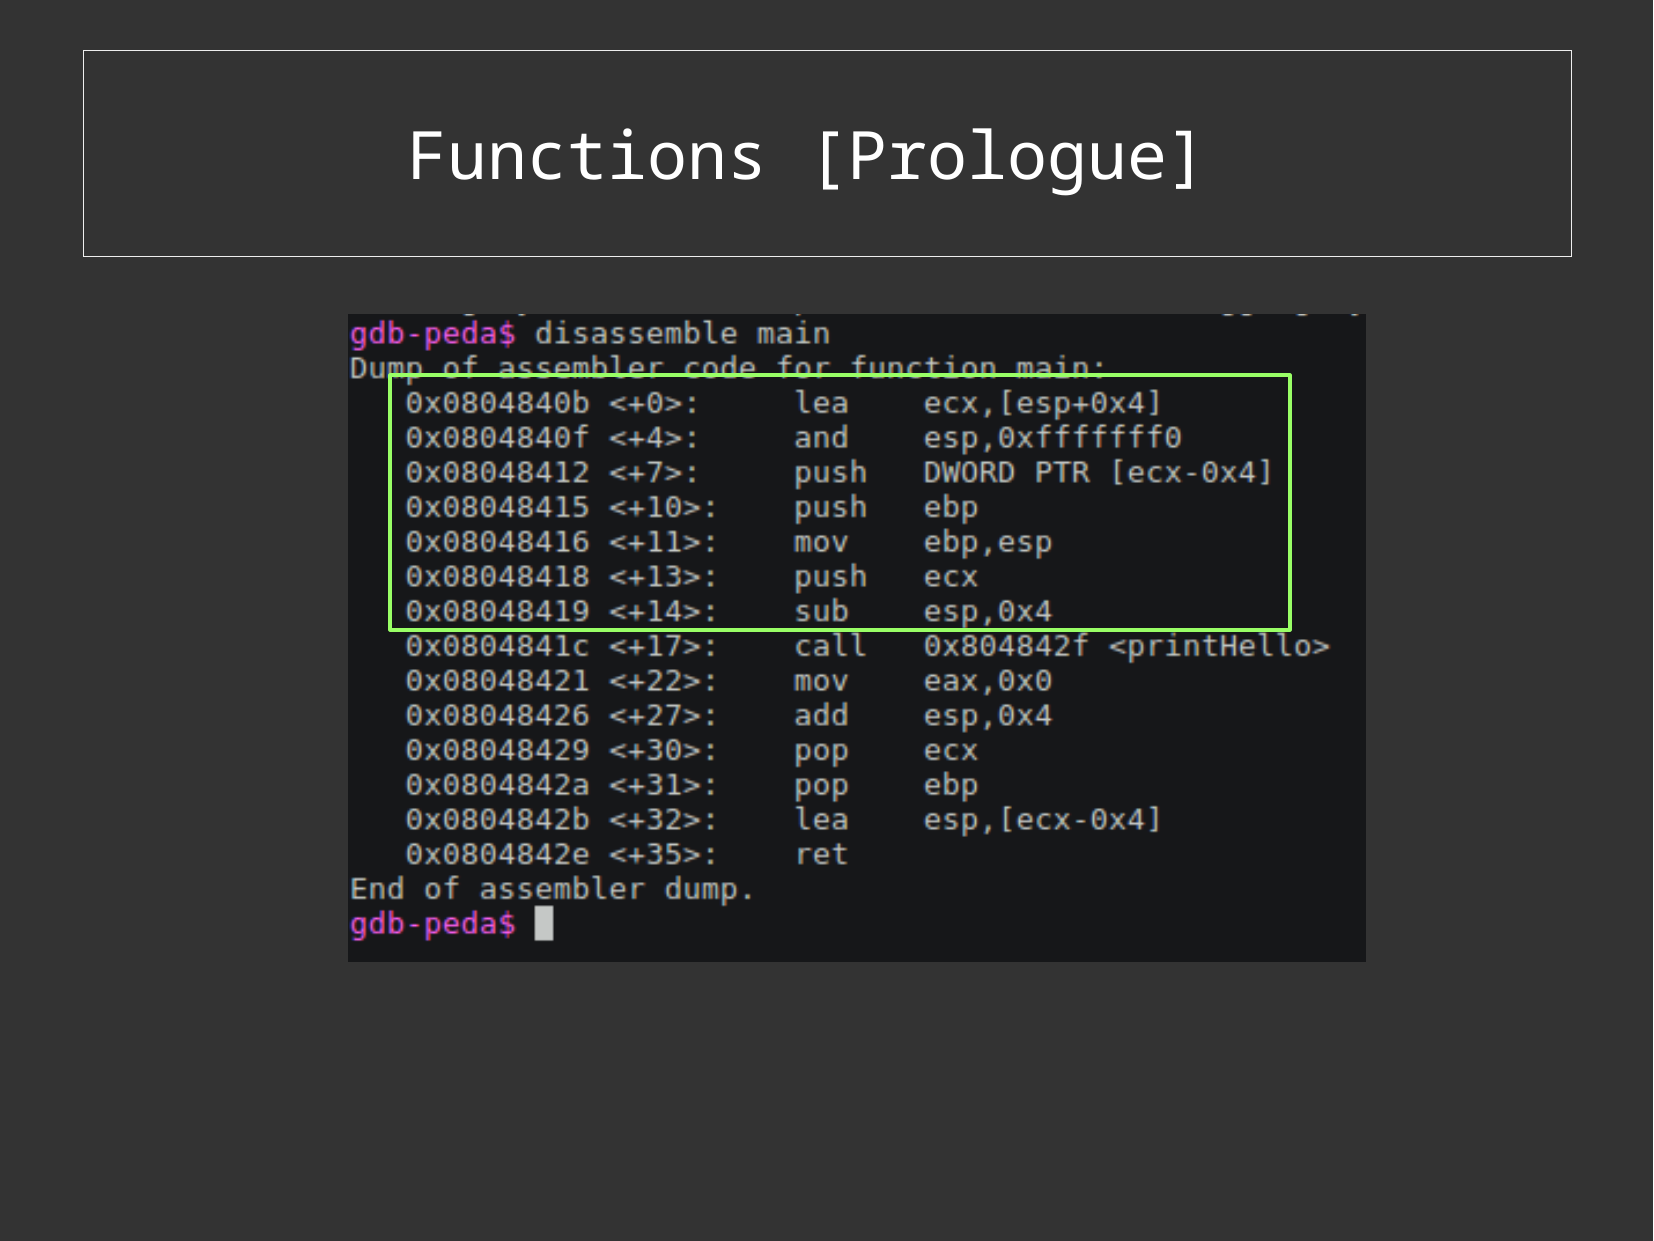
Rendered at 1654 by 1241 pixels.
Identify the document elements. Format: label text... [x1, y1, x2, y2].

text_box Functions [Prologue] [83, 50, 1572, 257]
picture [348, 314, 1366, 962]
